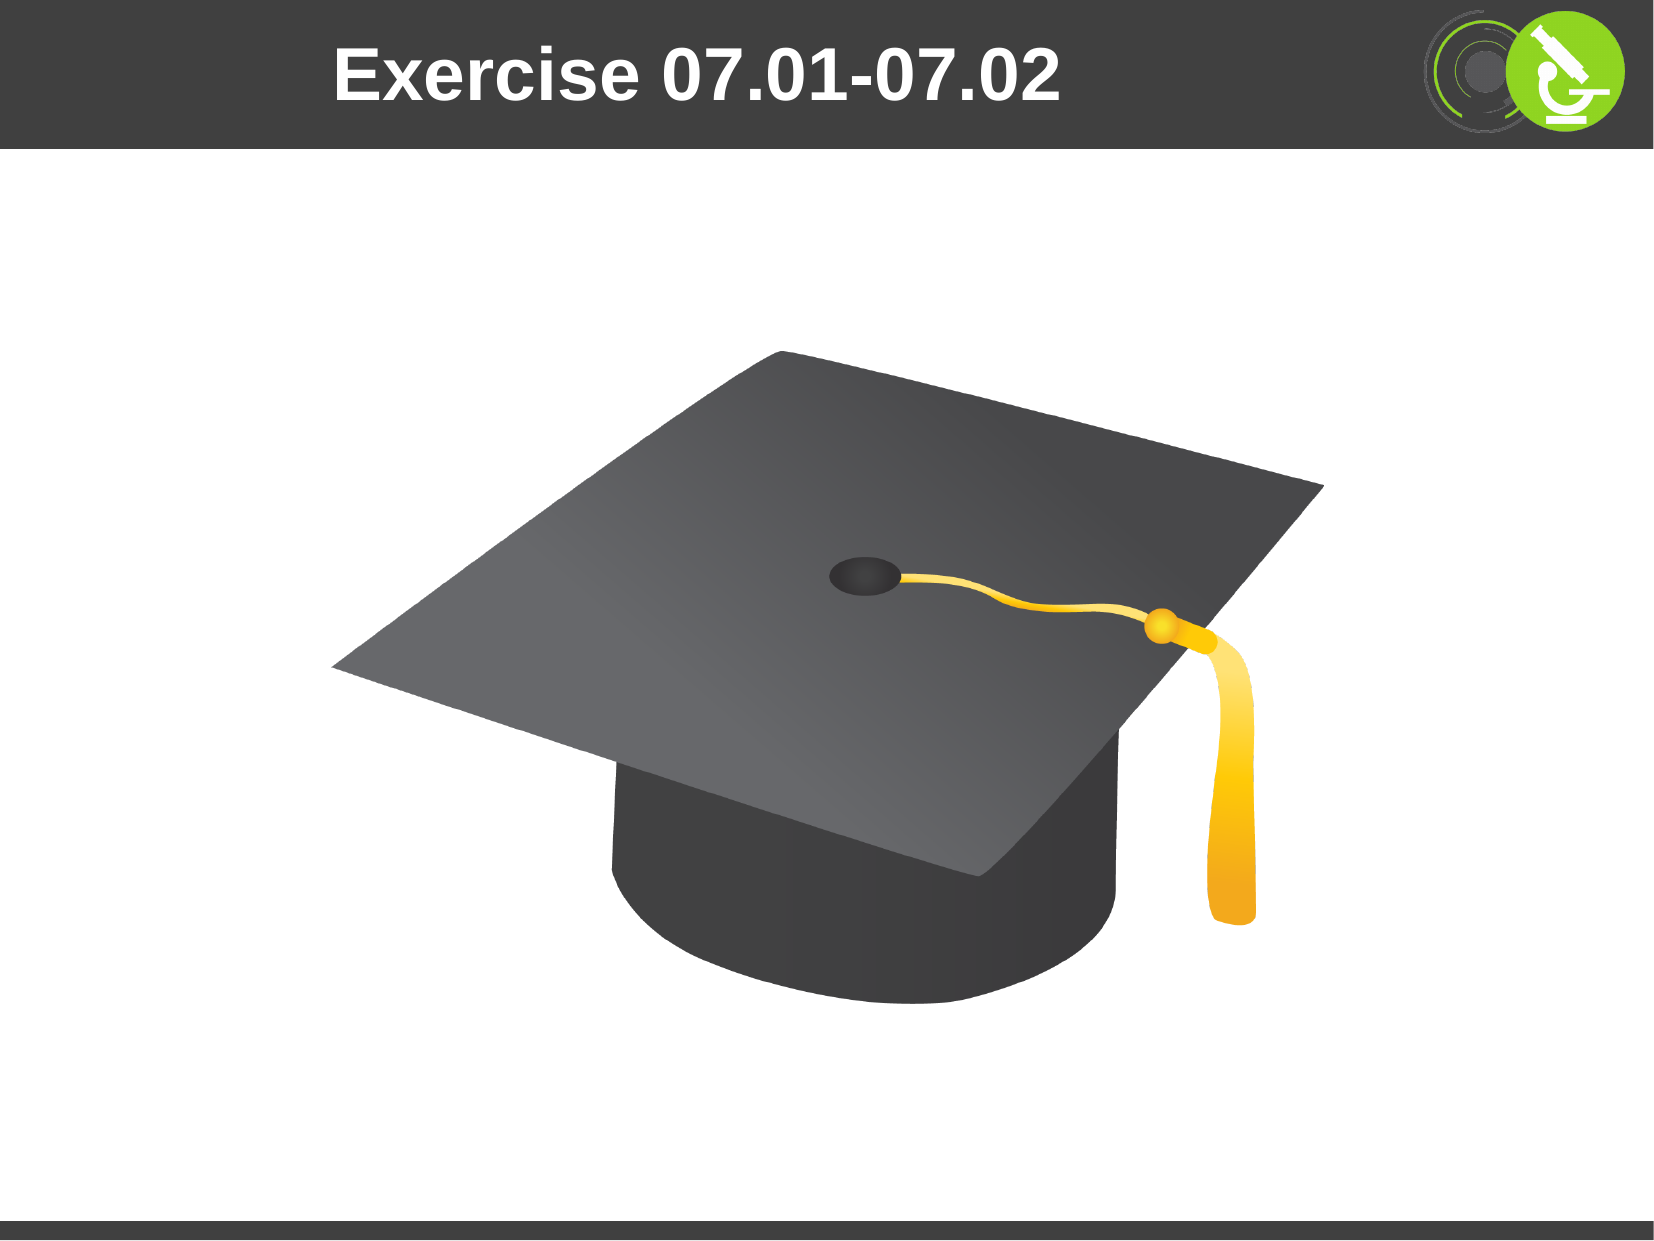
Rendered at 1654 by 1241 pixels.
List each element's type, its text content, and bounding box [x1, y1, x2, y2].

picture [331, 351, 1324, 1004]
picture [1420, 5, 1630, 138]
title Exercise 07.01-07.02 [0, 0, 1395, 149]
